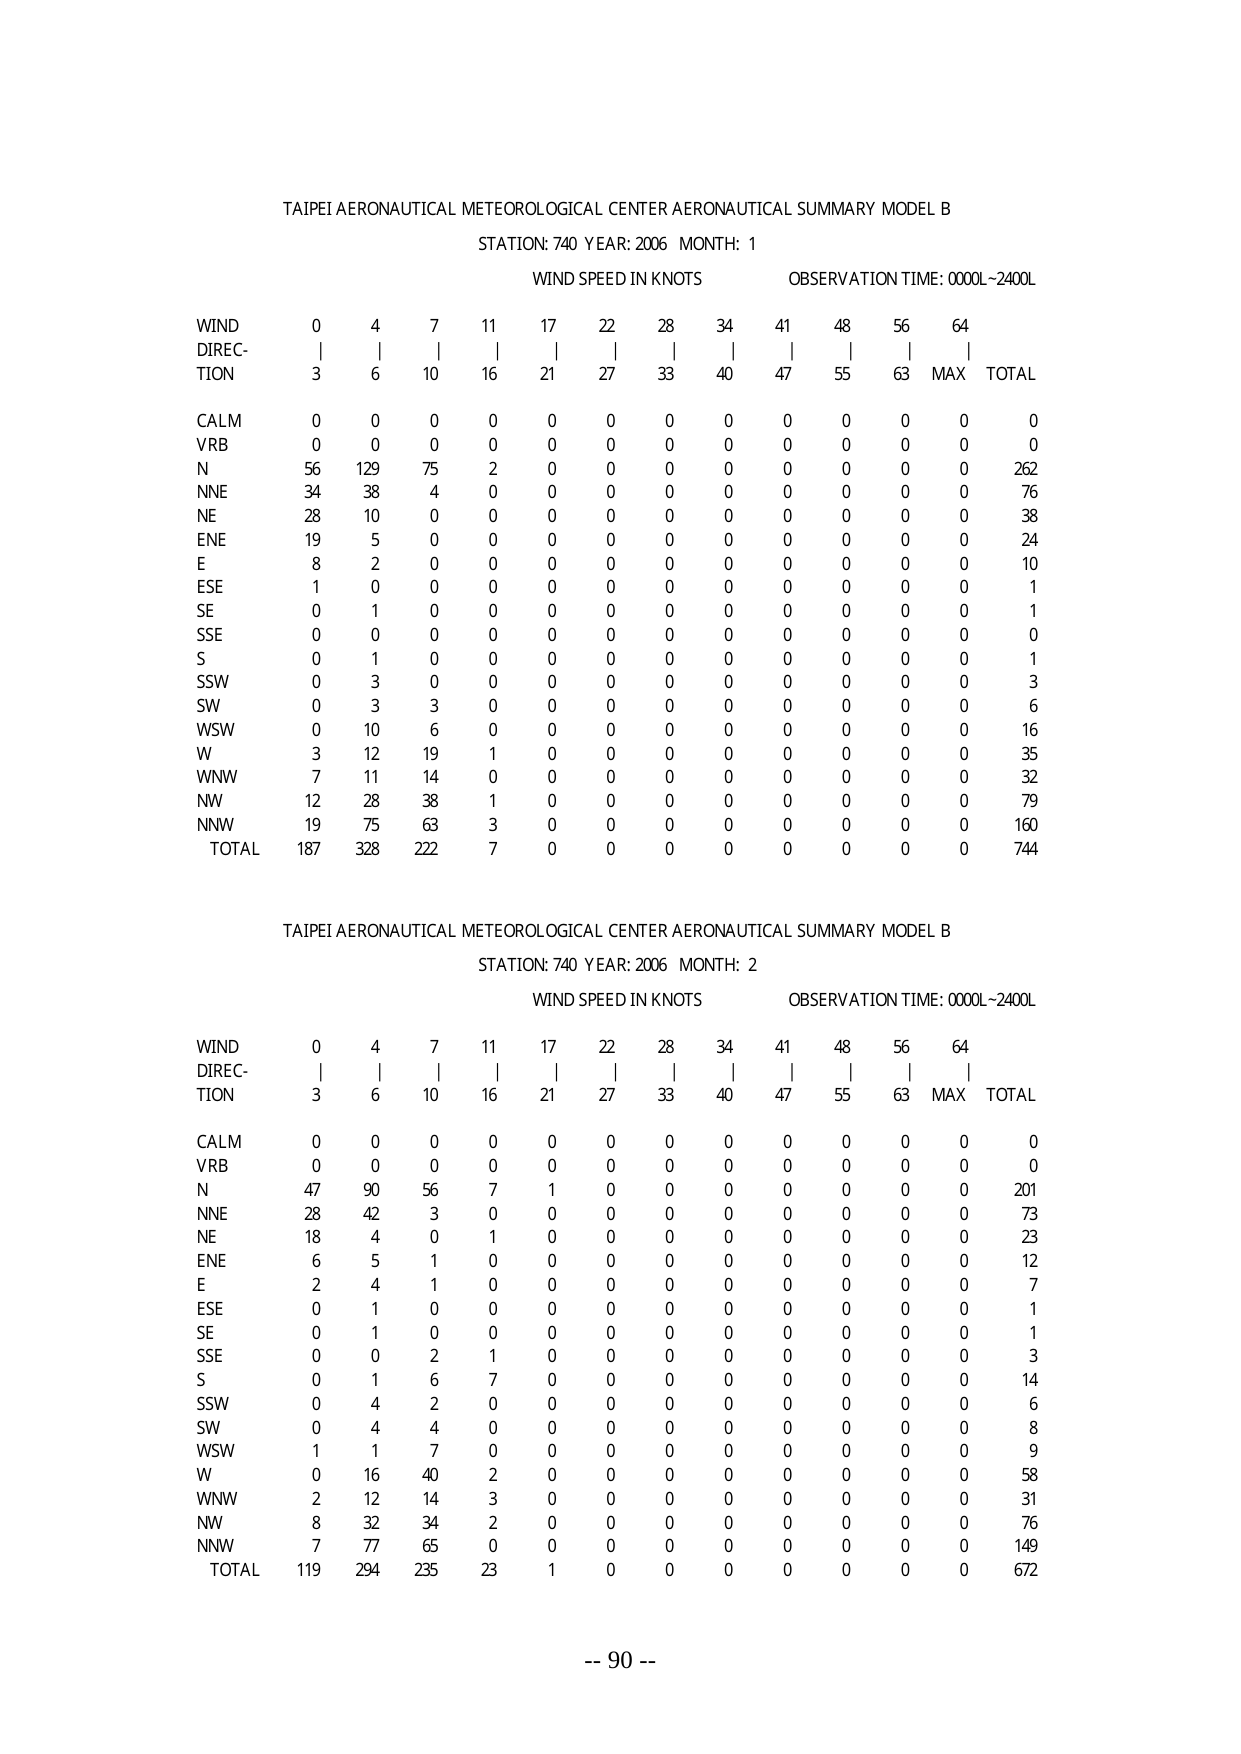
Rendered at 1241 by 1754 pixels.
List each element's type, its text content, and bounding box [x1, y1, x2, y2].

text -- 90 -- [543, 1637, 697, 1674]
